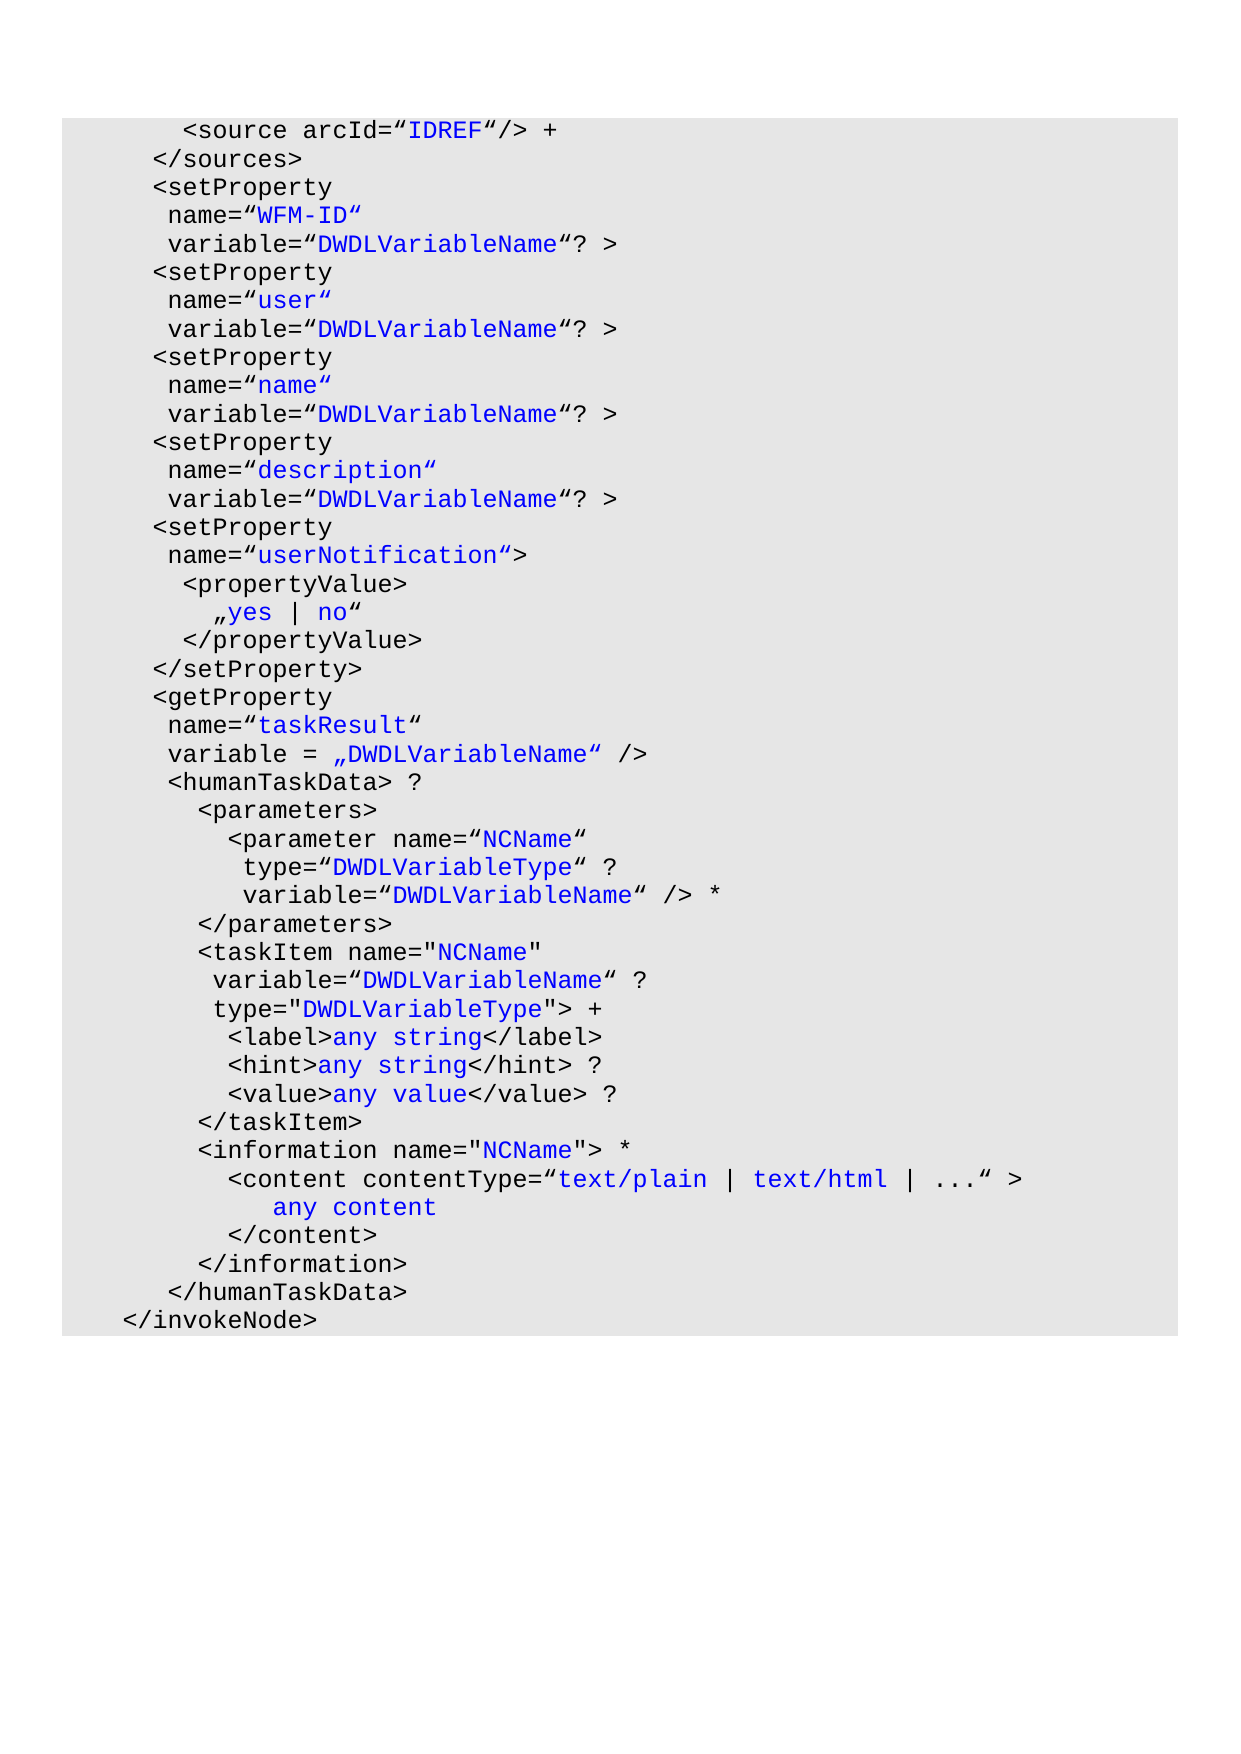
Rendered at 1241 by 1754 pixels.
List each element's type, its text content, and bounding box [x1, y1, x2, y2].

text „yes | no“ [62, 600, 1178, 628]
text <value>any value</value> ? </taskItem> [62, 1081, 1178, 1138]
text <setProperty [62, 345, 1178, 373]
text <setProperty [62, 430, 1178, 458]
text <parameter name=“NCName“ [62, 826, 1178, 855]
text <source arcId=“IDREF“/> + [62, 118, 1178, 146]
text </sources> [62, 146, 1178, 175]
text <setProperty [62, 260, 1178, 288]
text <getProperty [62, 685, 1178, 713]
text variable=“DWDLVariableName“ ? [62, 968, 1178, 996]
text </invokeNode> [62, 1308, 1178, 1336]
text variable=“DWDLVariableName“? > [62, 316, 1178, 345]
text variable=“DWDLVariableName“? > [62, 486, 1178, 515]
text <propertyValue> [62, 571, 1178, 600]
text name=“description“ [62, 458, 1178, 486]
text any content [62, 1195, 1178, 1223]
text </humanTaskData> [62, 1280, 1178, 1308]
text <taskItem name="NCName" [62, 940, 1178, 968]
text type="DWDLVariableType"> + <label>any string</label> <hint>any string</hint> ? [62, 996, 1178, 1081]
text name=“name“ [62, 373, 1178, 401]
text </propertyValue> [62, 628, 1178, 656]
text <setProperty [62, 515, 1178, 543]
text name=“userNotification“> [62, 543, 1178, 571]
text <parameters> [62, 798, 1178, 826]
text name=“taskResult“ [62, 713, 1178, 741]
text type=“DWDLVariableType“ ? [62, 855, 1178, 883]
text <information name="NCName"> * <content contentType=“text/plain | text/html | ...“ > [62, 1138, 1178, 1195]
text variable=“DWDLVariableName“ /> * [62, 883, 1178, 911]
text <setProperty [62, 175, 1178, 203]
text variable = „DWDLVariableName“ /> [62, 741, 1178, 770]
text variable=“DWDLVariableName“? > [62, 401, 1178, 430]
text </setProperty> [62, 656, 1178, 685]
text </parameters> [62, 911, 1178, 940]
text name=“user“ [62, 288, 1178, 316]
text variable=“DWDLVariableName“? > [62, 231, 1178, 260]
text <humanTaskData> ? [62, 770, 1178, 798]
text name=“WFM-ID“ [62, 203, 1178, 231]
text </content> </information> [62, 1223, 1178, 1280]
